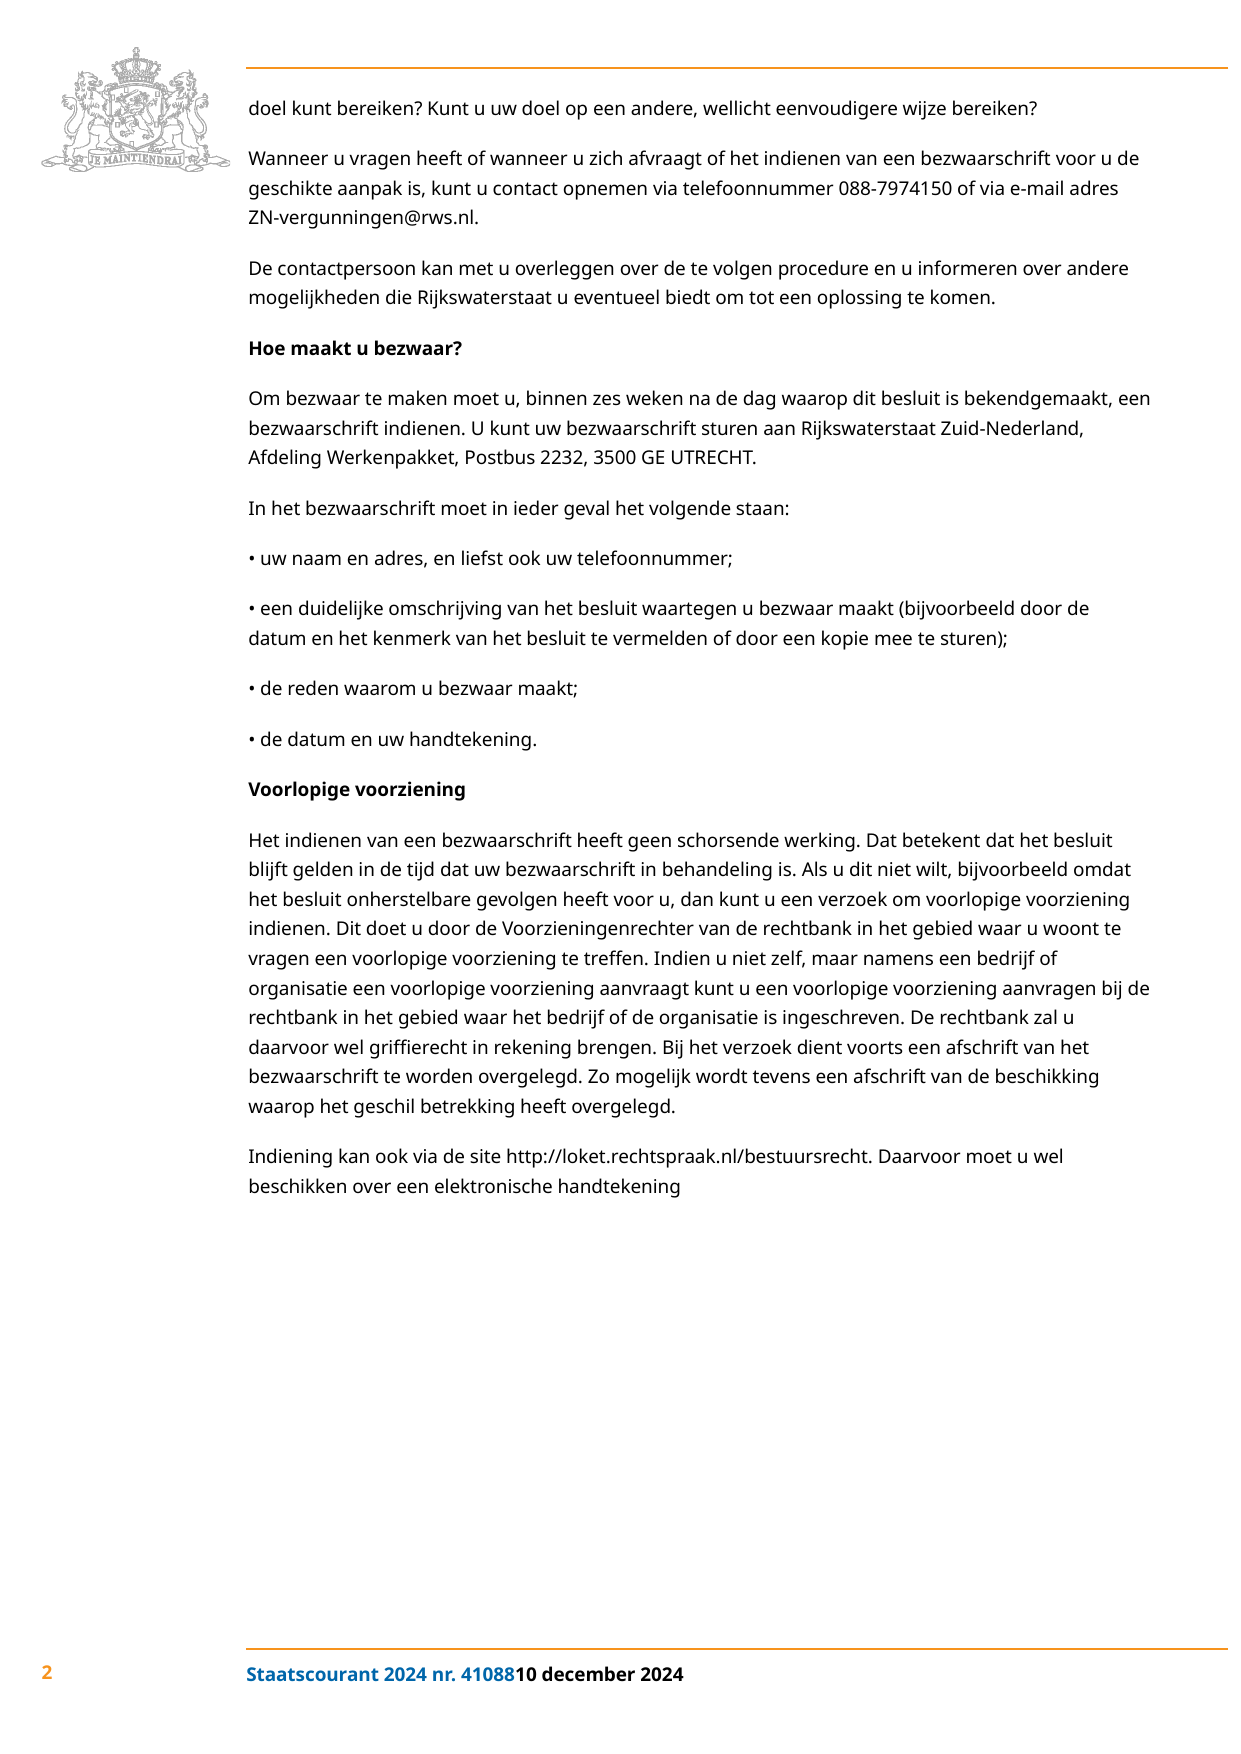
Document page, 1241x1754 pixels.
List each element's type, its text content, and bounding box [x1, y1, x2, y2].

text Voorlopige voorziening [248, 776, 1152, 802]
text Om bezwaar te maken moet u, binnen zes weken na de dag waarop dit besluit is bekendgemaakt, een bezwaarschrift indienen. U kunt uw bezwaarschrift sturen aan Rijkswaterstaat Zuid-Nederland, Afdeling Werkenpakket, Postbus 2232, 3500 GE UTRECHT. [248, 385, 1152, 470]
picture [41, 47, 231, 172]
text • uw naam en adres, en liefst ook uw telefoonnummer; [248, 545, 1152, 571]
text Het indienen van een bezwaarschrift heeft geen schorsende werking. Dat betekent dat het besluit blijft gelden in de tijd dat uw bezwaarschrift in behandeling is. Als u dit niet wilt, bijvoorbeeld omdat het besluit onherstelbare gevolgen heeft voor u, dan kunt u een verzoek om voorlopige voorziening indienen. Dit doet u door de Voorzieningenrechter van de rechtbank in het gebied waar u woont te vragen een voorlopige voorziening te treffen. Indien u niet zelf, maar namens een bedrijf of organisatie een voorlopige voorziening aanvraagt kunt u een voorlopige voorziening aanvragen bij de rechtbank in het gebied waar het bedrijf of de organisatie is ingeschreven. De rechtbank zal u daarvoor wel griffierecht in rekening brengen. Bij het verzoek dient voorts een afschrift van het bezwaarschrift te worden overgelegd. Zo mogelijk wordt tevens een afschrift van de beschikking waarop het geschil betrekking heeft overgelegd. [248, 827, 1152, 1119]
text In het bezwaarschrift moet in ieder geval het volgende staan: [248, 495, 1152, 521]
text • de datum en uw handtekening. [248, 726, 1152, 752]
text • een duidelijke omschrijving van het besluit waartegen u bezwaar maakt (bijvoorbeeld door de datum en het kenmerk van het besluit te vermelden of door een kopie mee te sturen); [248, 596, 1152, 651]
text Hoe maakt u bezwaar? [248, 335, 1152, 361]
text Indiening kan ook via de site http://loket.rechtspraak.nl/bestuursrecht. Daarvoor moet u wel beschikken over een elektronische handtekening [248, 1143, 1152, 1199]
text De contactpersoon kan met u overleggen over de te volgen procedure en u informeren over andere mogelijkheden die Rijkswaterstaat u eventueel biedt om tot een oplossing te komen. [248, 255, 1152, 310]
text doel kunt bereiken? Kunt u uw doel op een andere, wellicht eenvoudigere wijze bereiken? [248, 95, 1152, 121]
text • de reden waarom u bezwaar maakt; [248, 676, 1152, 701]
text Wanneer u vragen heeft of wanneer u zich afvraagt of het indienen van een bezwaarschrift voor u de geschikte aanpak is, kunt u contact opnemen via telefoonnummer 088-7974150 of via e-mail adres ZN-vergunningen@rws.nl. [248, 145, 1152, 230]
